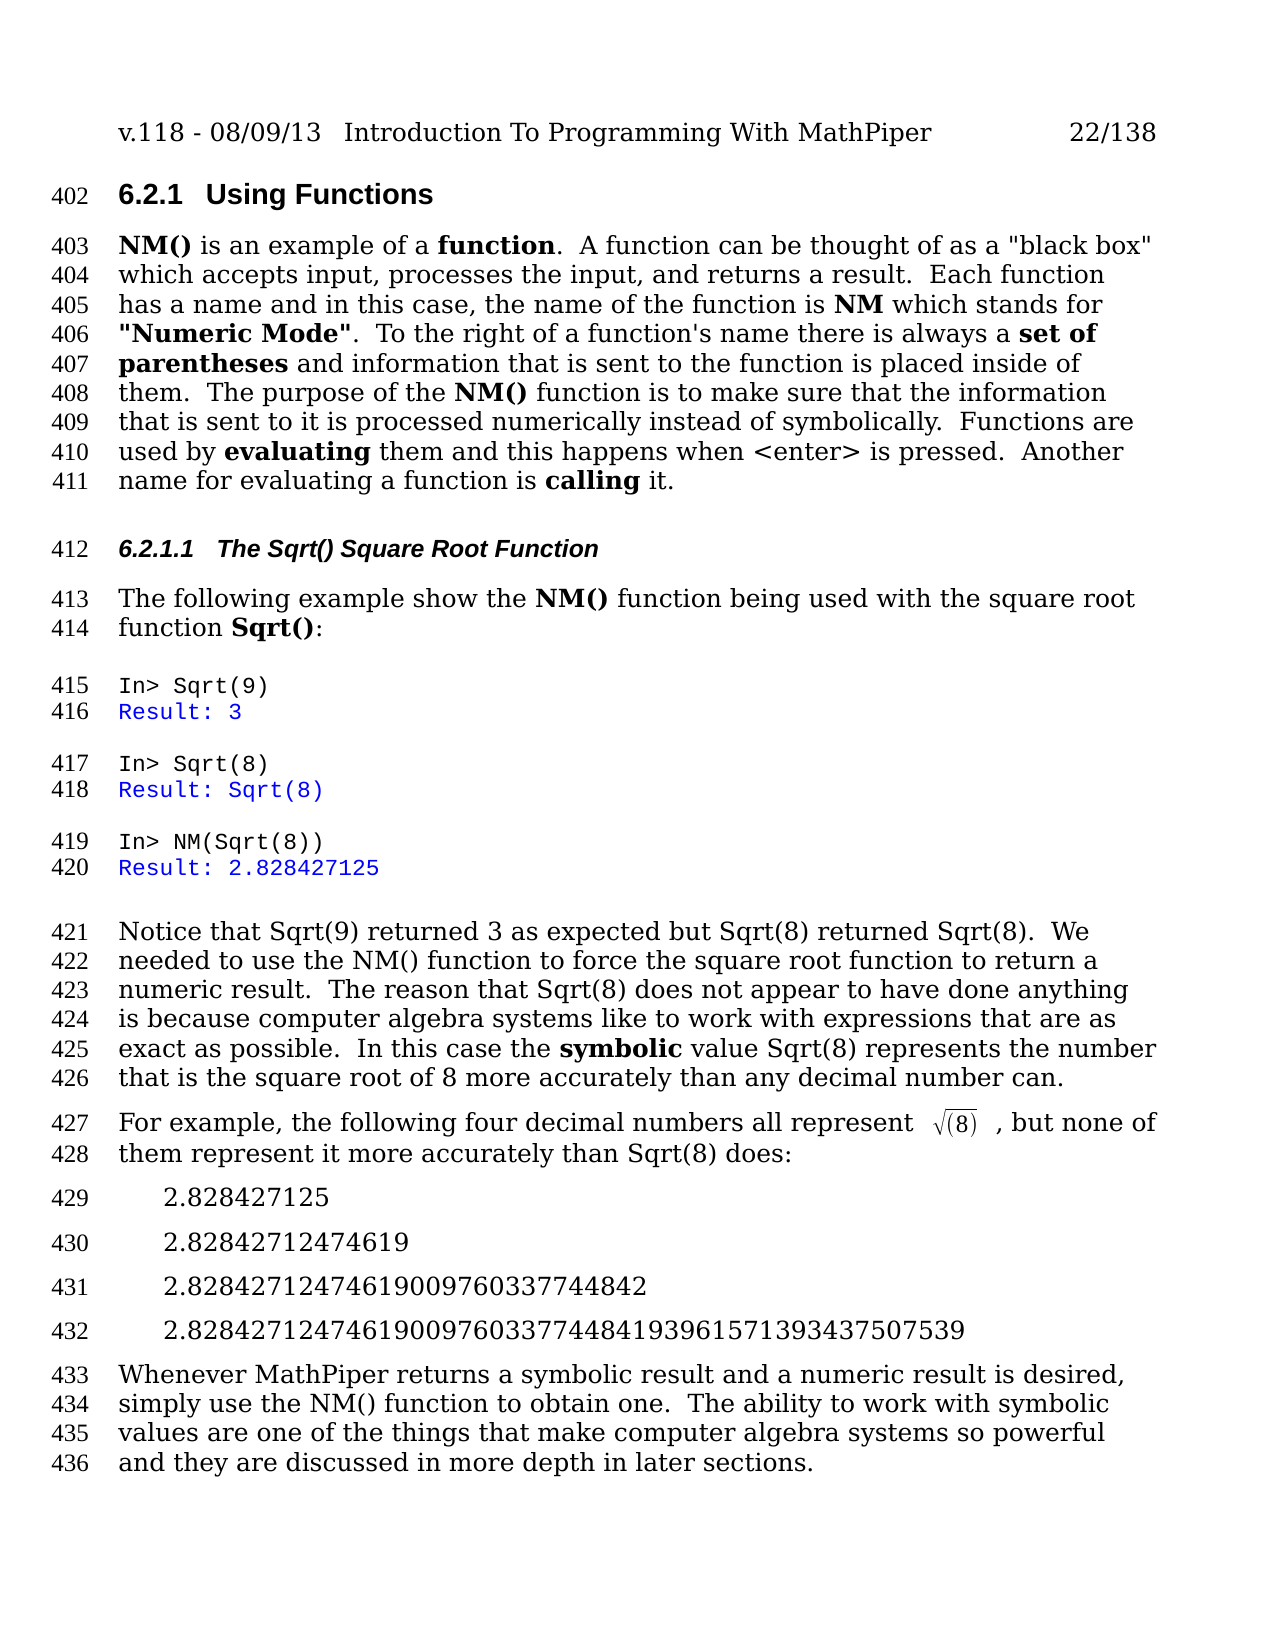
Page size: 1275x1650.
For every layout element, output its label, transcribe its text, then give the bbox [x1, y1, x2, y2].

text Notice that Sqrt(9) returned 3 as expected but Sqrt(8) returned Sqrt(8). We needed to use the NM() function to force the square root function to return a numeric result. The reason that Sqrt(8) does not appear to have done anything is because computer algebra systems like to work with expressions that are as exact as possible. In this case the symbolic value Sqrt(8) represents the number that is the square root of 8 more accurately than any decimal number can. [118, 917, 1157, 1092]
text In> Sqrt(8) [118, 752, 1157, 778]
text 2.82842712474619 [163, 1228, 1157, 1257]
text The following example show the NM() function being used with the square root function Sqrt(): [118, 584, 1157, 642]
text Result: Sqrt(8) [118, 778, 1157, 804]
text 2.828427125 [163, 1184, 1157, 1213]
text Result: 2.828427125 [118, 856, 1157, 882]
text In> NM(Sqrt(8)) [118, 830, 1157, 856]
text NM() is an example of a function. A function can be thought of as a "black box" which accepts input, processes the input, and returns a result. Each function has a name and in this case, the name of the function is NM which stands for "Numeric Mode". To the right of a function's name there is always a set of parentheses and information that is sent to the function is placed inside of them. The purpose of the NM() function is to make sure that the information that is sent to it is processed numerically instead of symbolically. Functions are used by evaluating them and this happens when <enter> is pressed. Another name for evaluating a function is calling it. [118, 231, 1157, 495]
text 2.82842712474619009760337744842 [163, 1272, 1157, 1301]
subtitle The Sqrt() Square Root Function [118, 534, 1157, 563]
text 2.8284271247461900976033774484193961571393437507539 [163, 1316, 1157, 1345]
text Result: 3 [118, 700, 1157, 726]
subtitle Using Functions [118, 177, 1157, 210]
text For example, the following four decimal numbers all represent, but none of them represent it more accurately than Sqrt(8) does: [118, 1107, 1157, 1169]
text Whenever MathPiper returns a symbolic result and a numeric result is desired, simply use the NM() function to obtain one. The ability to work with symbolic values are one of the things that make computer algebra systems so powerful and they are discussed in more depth in later sections. [118, 1360, 1157, 1477]
text In> Sqrt(9) [118, 674, 1157, 700]
